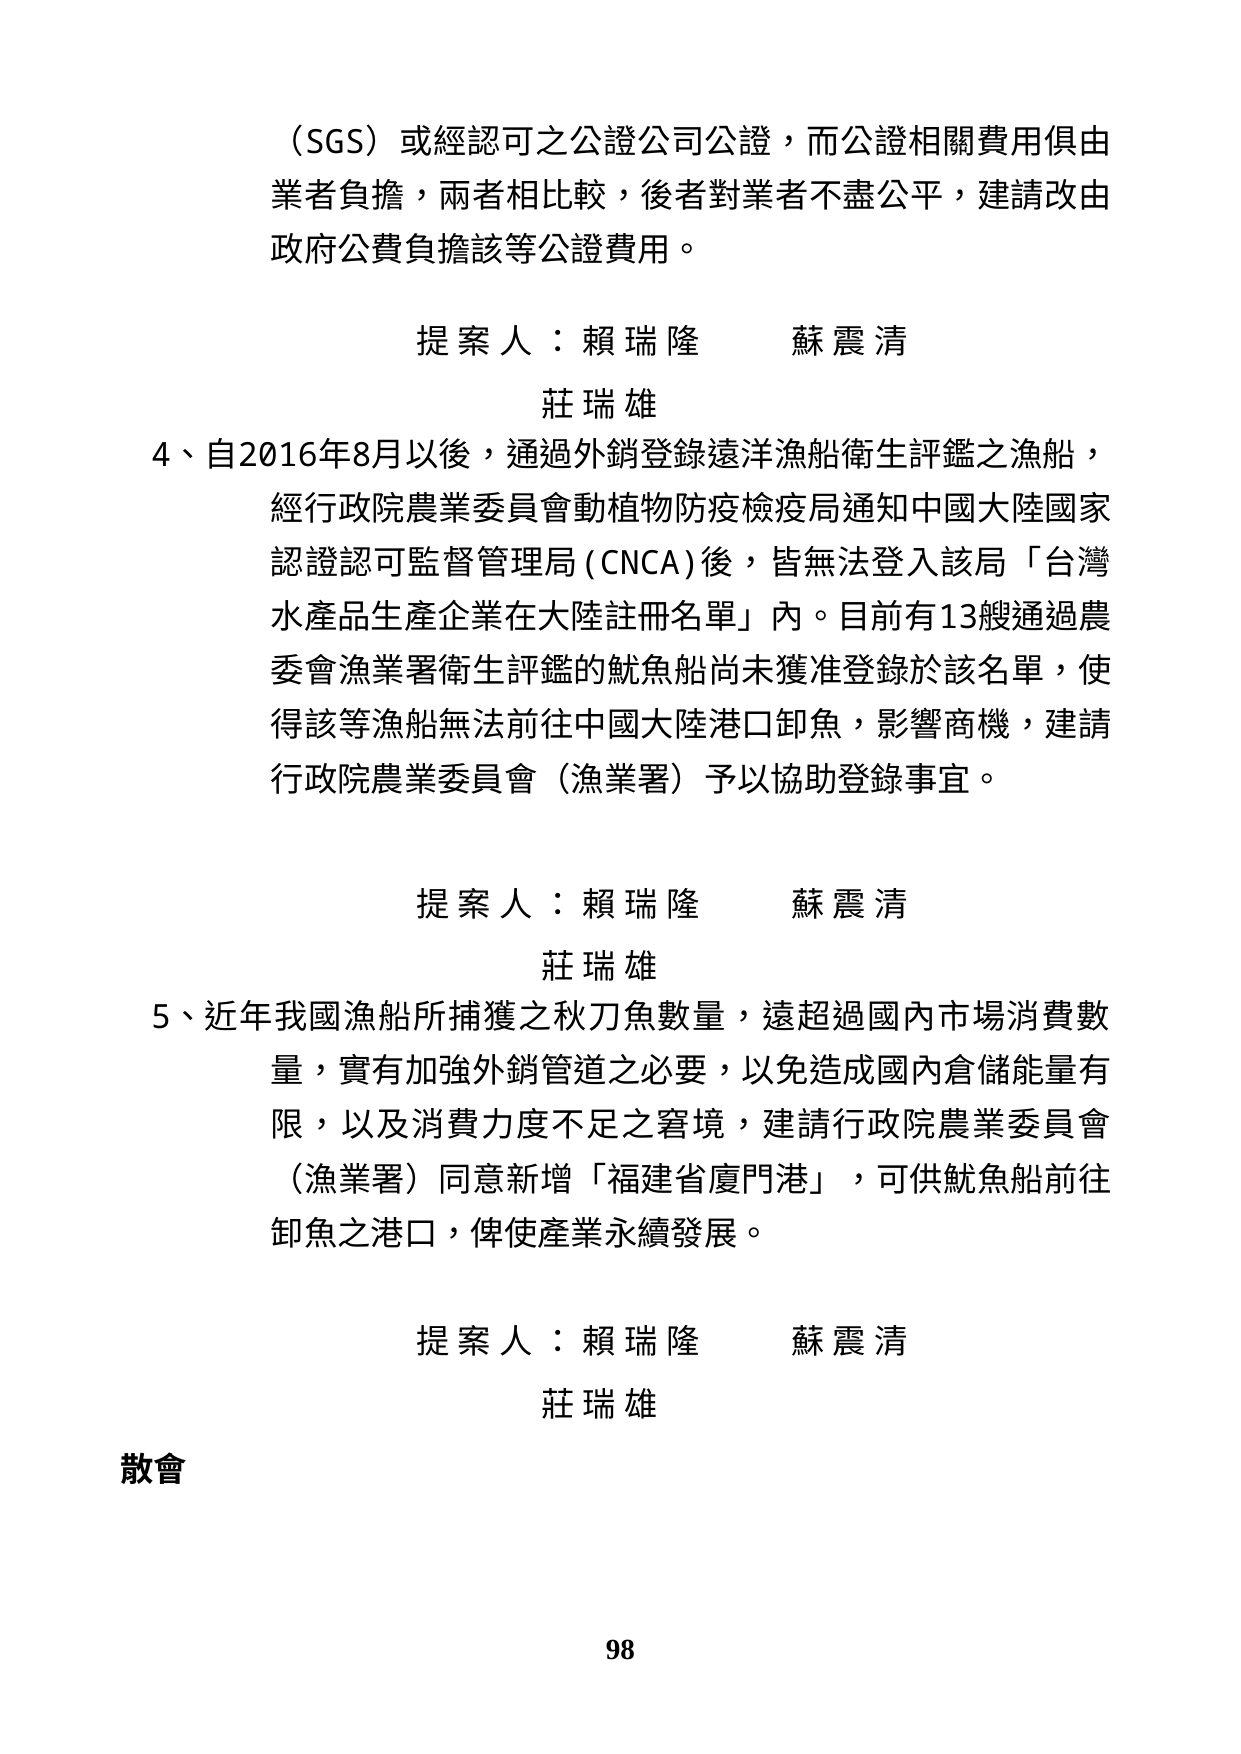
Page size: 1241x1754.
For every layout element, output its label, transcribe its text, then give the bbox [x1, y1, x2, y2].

text 散會 [17, 1438, 1120, 1492]
text 提案人：賴瑞隆 蘇震清 莊瑞雄 [397, 298, 1016, 423]
list 近年我國漁船所捕獲之秋刀魚數量，遠超過國內市場消費數量，實有加強外銷管道之必要，以免造成國內倉儲能量有限，以及消費力度不足之窘境，建請行政院農業委員會（漁業署）同意新增「福建省廈門港」，可供魷魚船前往卸魚之港口，俾使產業永續發展。 [151, 985, 1111, 1256]
list （SGS）或經認可之公證公司公證，而公證相關費用俱由業者負擔，兩者相比較，後者對業者不盡公平，建請改由政府公費負擔該等公證費用。 [151, 110, 1111, 273]
text 提案人：賴瑞隆 蘇震清 莊瑞雄 [397, 860, 1016, 985]
list 自2016年8月以後，通過外銷登錄遠洋漁船衛生評鑑之漁船，經行政院農業委員會動植物防疫檢疫局通知中國大陸國家認證認可監督管理局(CNCA)後，皆無法登入該局「台灣水產品生產企業在大陸註冊名單」內。目前有13艘通過農委會漁業署衛生評鑑的魷魚船尚未獲准登錄於該名單，使得該等漁船無法前往中國大陸港口卸魚，影響商機，建請行政院農業委員會（漁業署）予以協助登錄事宜。 [151, 423, 1111, 802]
text 提案人：賴瑞隆 蘇震清 莊瑞雄 [397, 1298, 1016, 1423]
